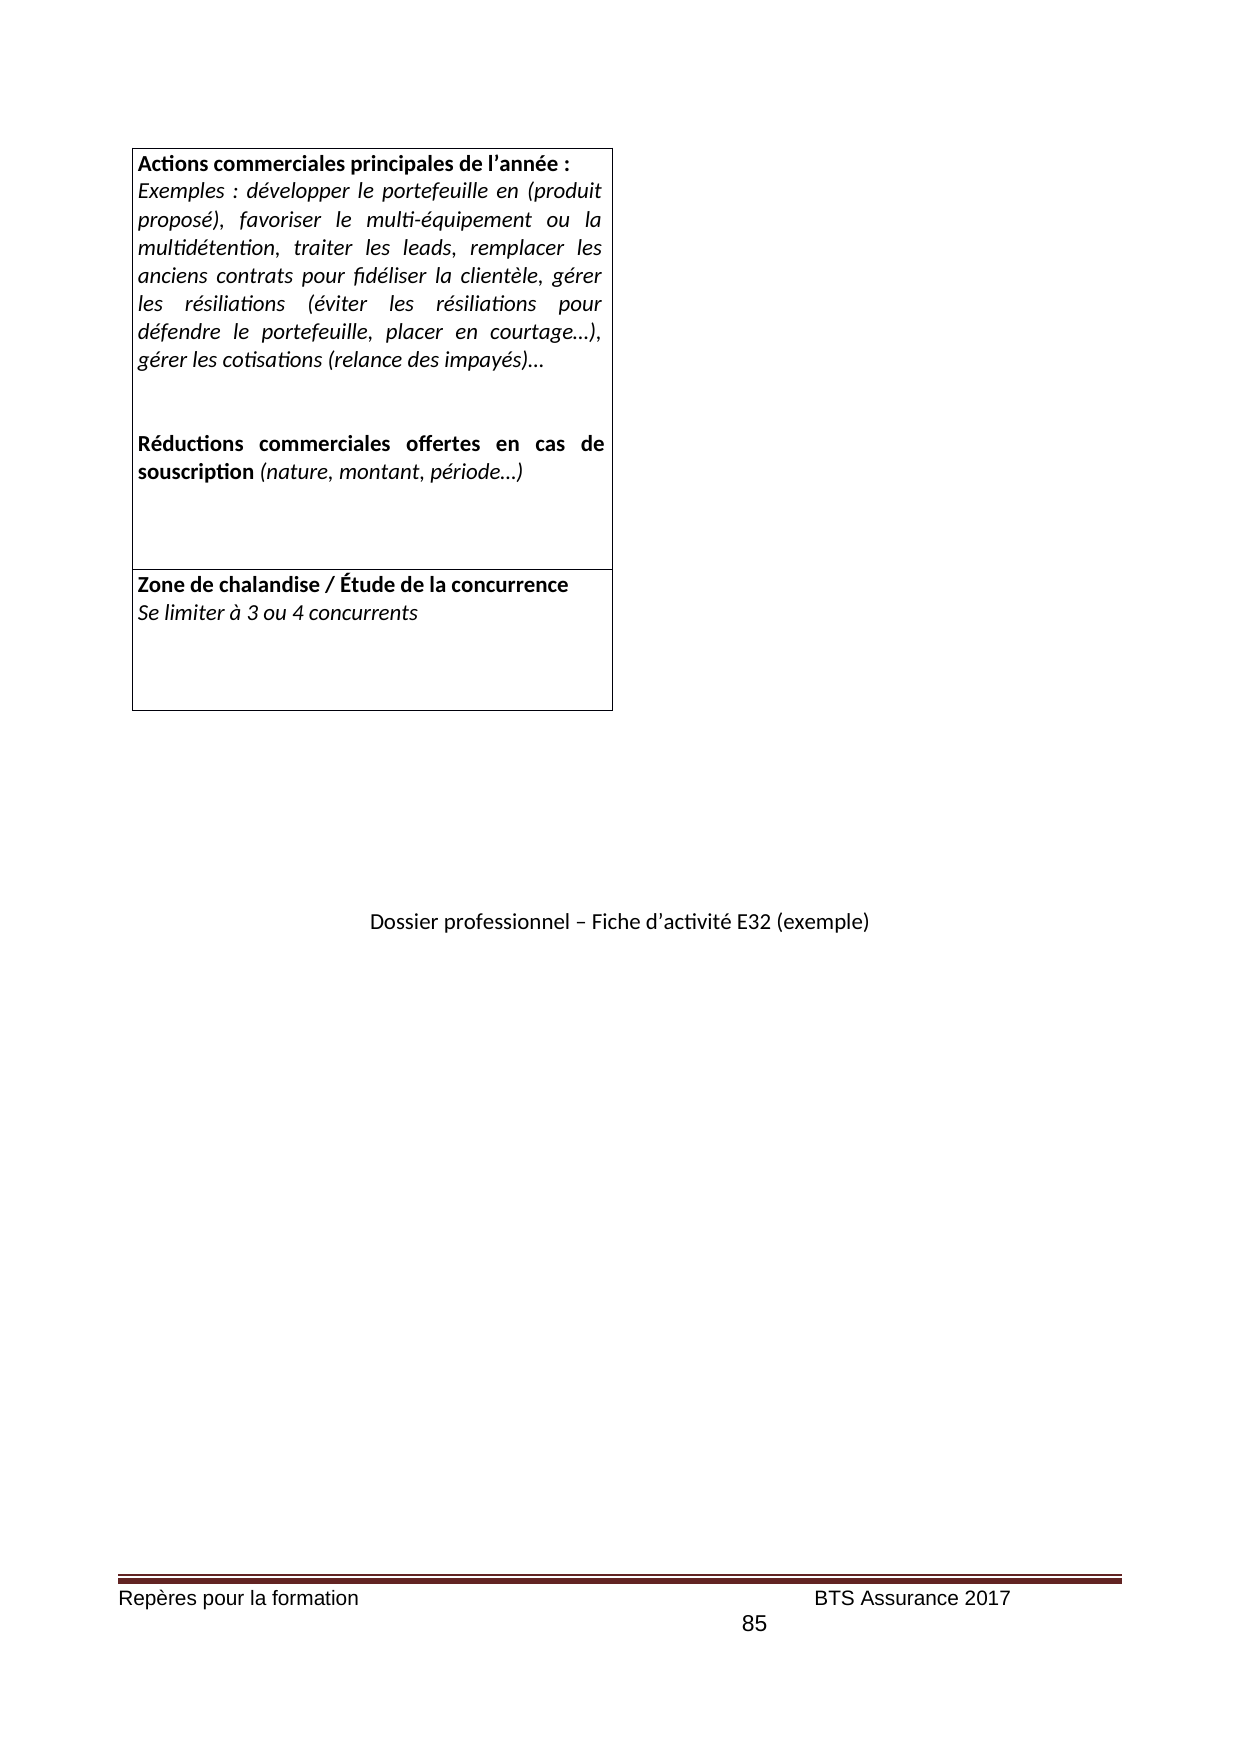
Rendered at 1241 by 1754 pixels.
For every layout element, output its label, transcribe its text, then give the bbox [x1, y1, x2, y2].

text Dossier professionnel – Fiche d’activité E32 (exemple) [118, 907, 1122, 935]
table_cell Actions commerciales principales de l’année : Exemples : développer le portefeuille en (produit proposé), favoriser le multi-équipement ou la multidétention, traiter les leads, remplacer les anciens contrats pour fidéliser la clientèle, gérer les résiliations (éviter les résiliations pour défendre le portefeuille, placer en courtage…), gérer les cotisations (relance des impayés)… Réductions commerciales offertes en cas de souscription (nature, montant, période…) [133, 149, 612, 569]
table_cell Zone de chalandise / Étude de la concurrence Se limiter à 3 ou 4 concurrents [133, 570, 612, 710]
